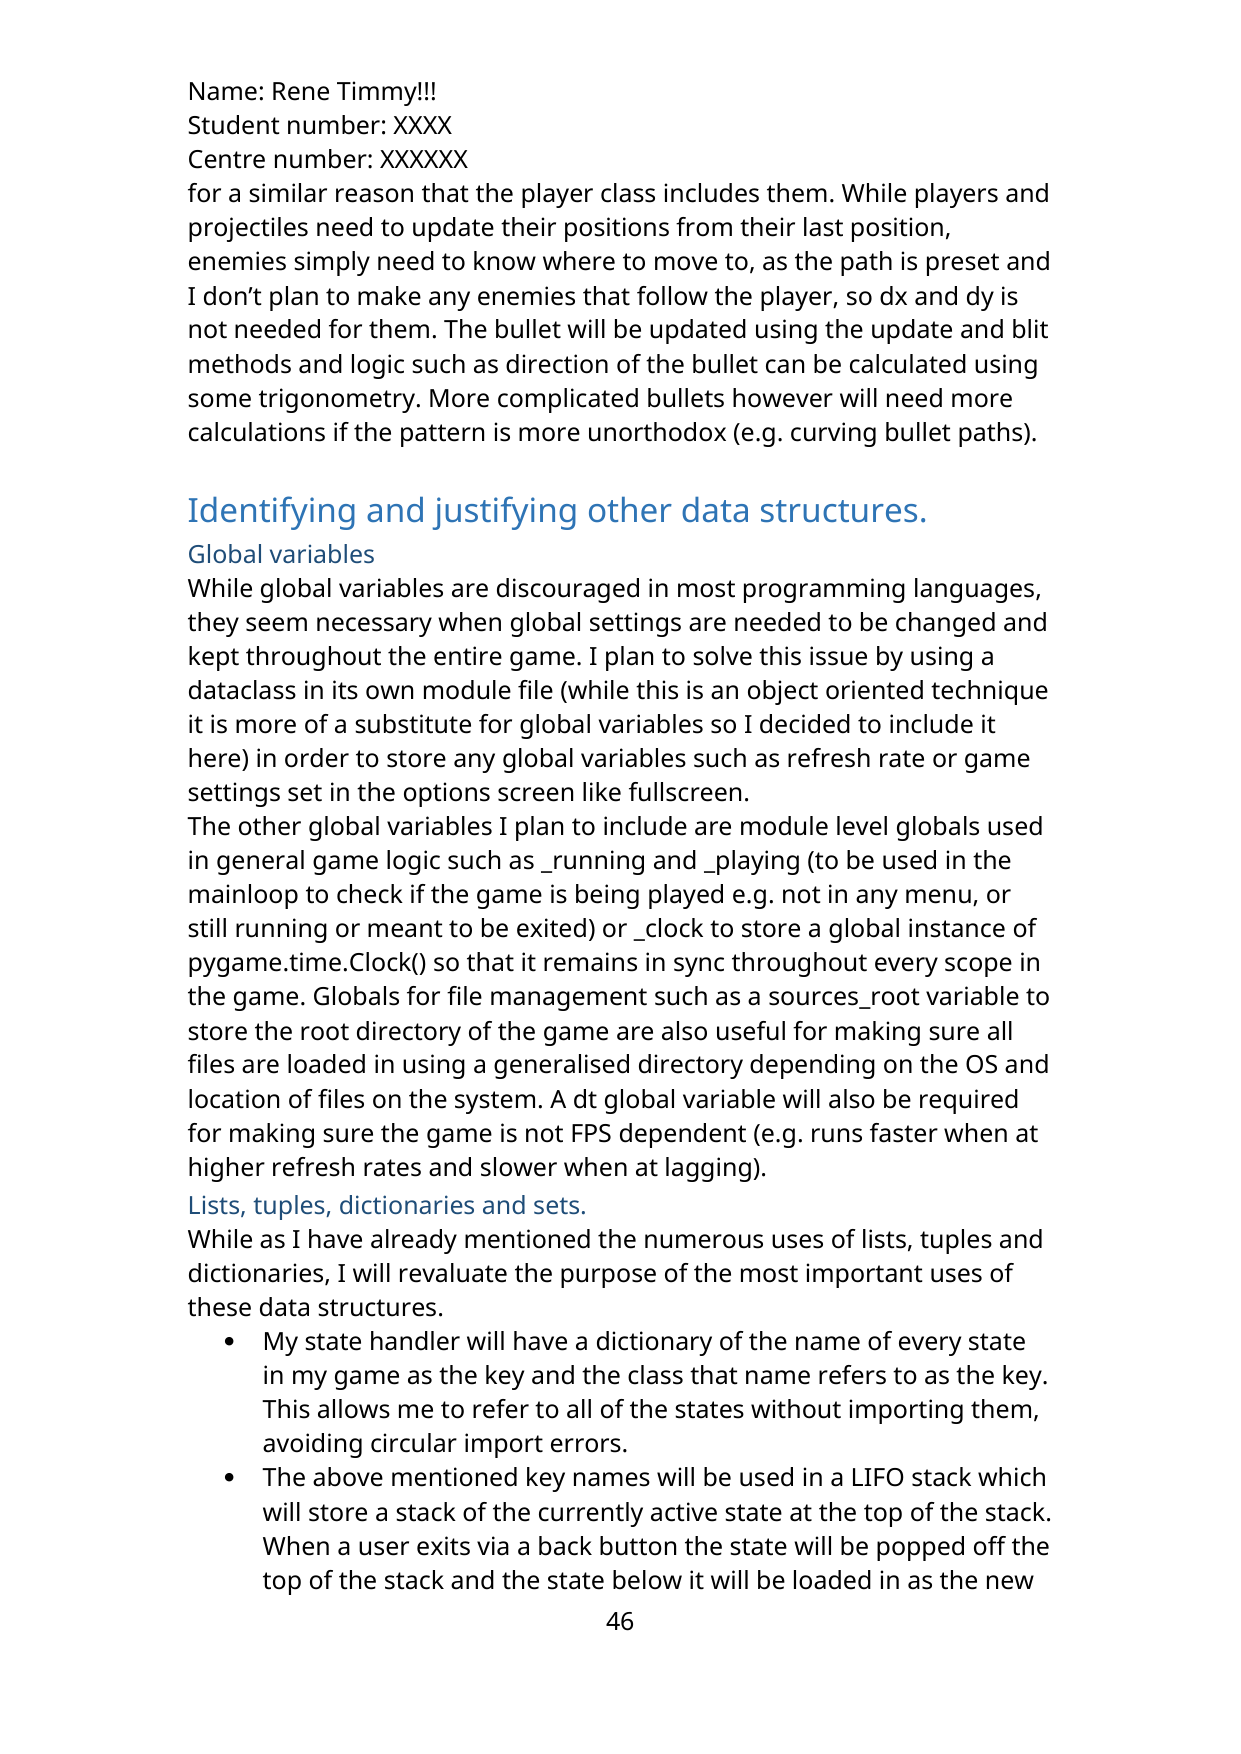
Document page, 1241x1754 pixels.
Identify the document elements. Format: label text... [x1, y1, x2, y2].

text for a similar reason that the player class includes them. While players and projectiles need to update their positions from their last position, enemies simply need to know where to move to, as the path is preset and I don’t plan to make any enemies that follow the player, so dx and dy is not needed for them. The bullet will be updated using the update and blit methods and logic such as direction of the bullet can be calculated using some trigonometry. More complicated bullets however will need more calculations if the pattern is more unorthodox (e.g. curving bullet paths). [187, 176, 1053, 448]
subtitle Global variables [187, 536, 1053, 570]
list My state handler will have a dictionary of the name of every state in my game as the key and the class that name refers to as the key. This allows me to refer to all of the states without importing them, avoiding circular import errors. [225, 1324, 1053, 1460]
text The other global variables I plan to include are module level globals used in general game logic such as _running and _playing (to be used in the mainloop to check if the game is being played e.g. not in any menu, or still running or meant to be exited) or _clock to store a global instance of pygame.time.Clock() so that it remains in sync throughout every scope in the game. Globals for file management such as a sources_root variable to store the root directory of the game are also useful for making sure all files are loaded in using a generalised directory depending on the OS and location of files on the system. A dt global variable will also be required for making sure the game is not FPS dependent (e.g. runs faster when at higher refresh rates and slower when at lagging). [187, 809, 1053, 1183]
text While global variables are discouraged in most programming languages, they seem necessary when global settings are needed to be changed and kept throughout the entire game. I plan to solve this issue by using a dataclass in its own module file (while this is an object oriented technique it is more of a substitute for global variables so I decided to include it here) in order to store any global variables such as refresh rate or game settings set in the options screen like fullscreen. [187, 570, 1053, 809]
subtitle Identifying and justifying other data structures. [187, 487, 1053, 532]
list The above mentioned key names will be used in a LIFO stack which will store a stack of the currently active state at the top of the stack. When a user exits via a back button the state will be popped off the top of the stack and the state below it will be loaded in as the new [225, 1460, 1053, 1596]
subtitle Lists, tuples, dictionaries and sets. [187, 1188, 1053, 1222]
text While as I have already mentioned the numerous uses of lists, tuples and dictionaries, I will revaluate the purpose of the most important uses of these data structures. [187, 1222, 1053, 1324]
